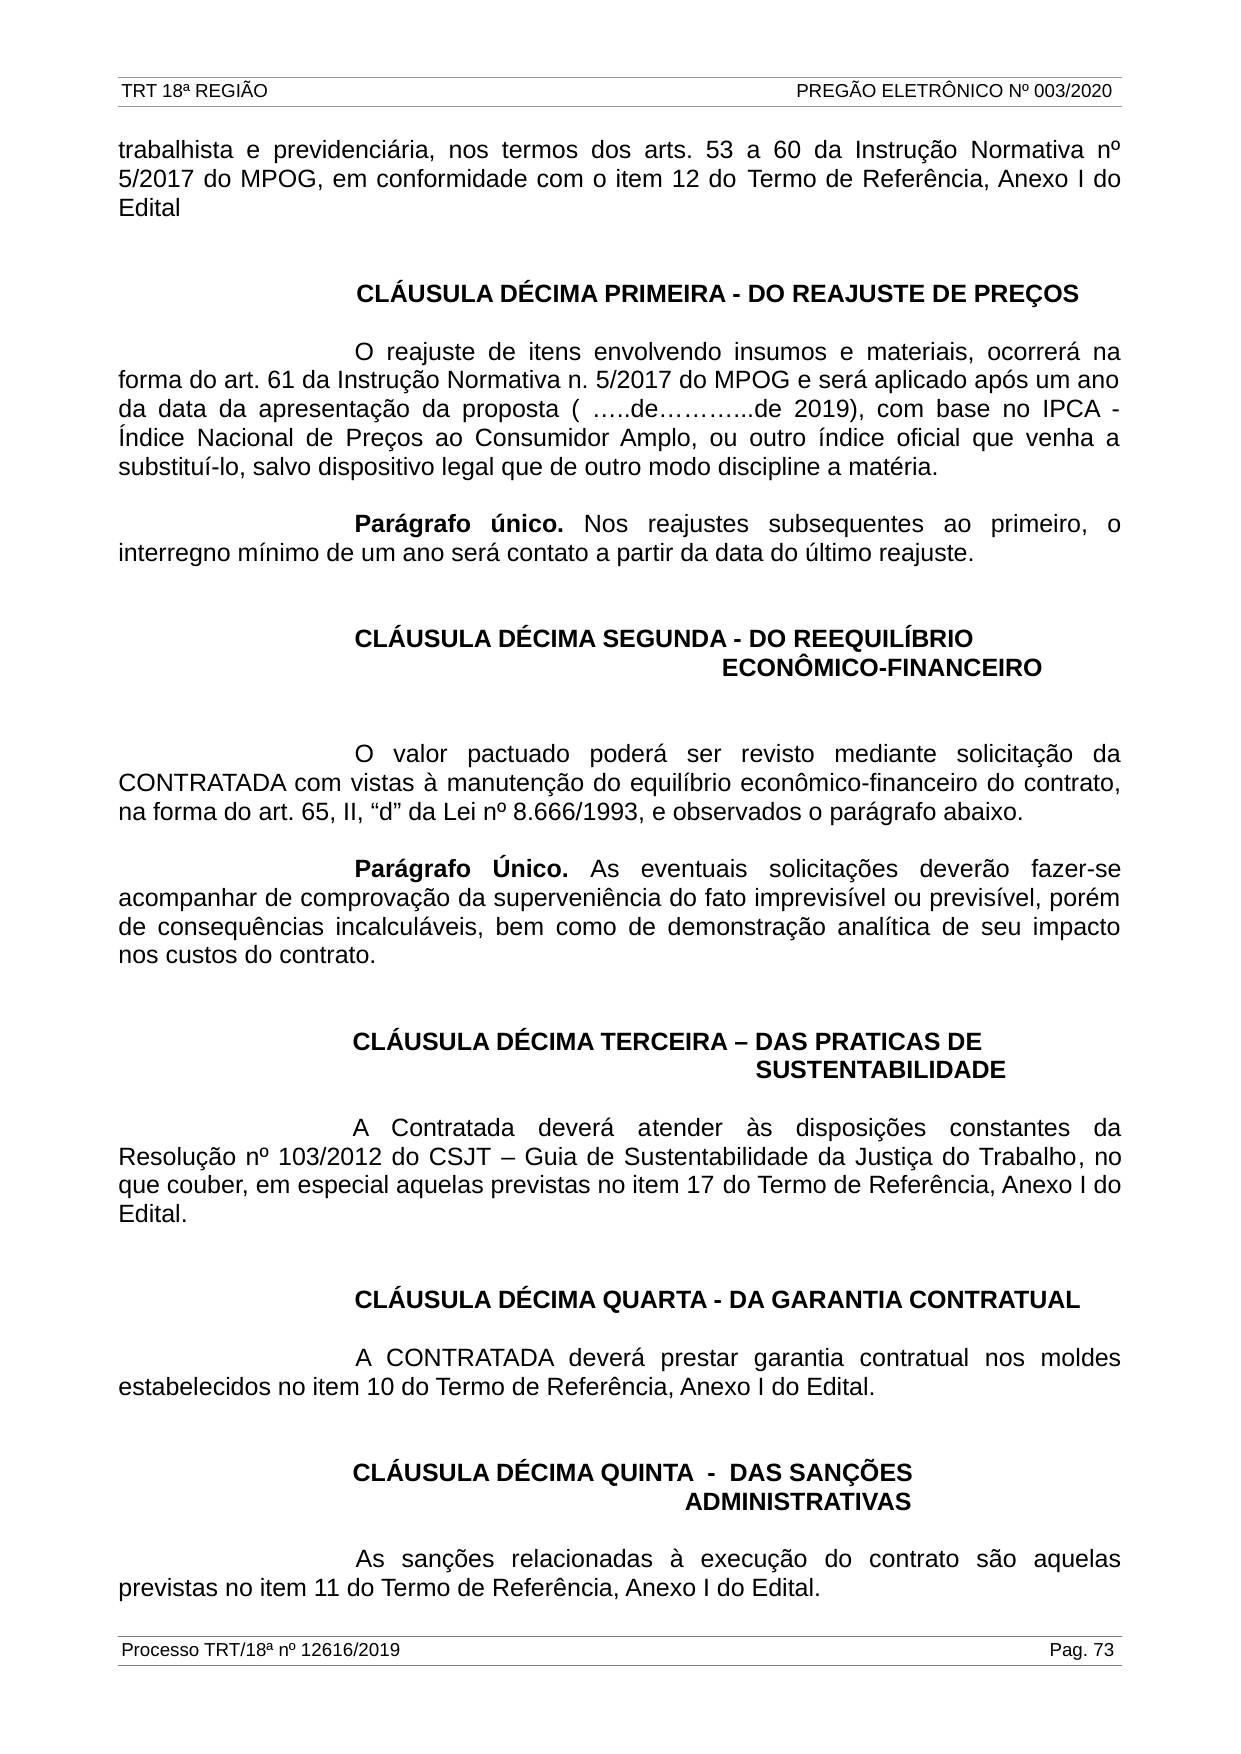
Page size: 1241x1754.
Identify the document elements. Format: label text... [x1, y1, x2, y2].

text Parágrafo Único. As eventuais solicitações deverão fazer-se acompanhar de comprovação da superveniência do fato imprevisível ou previsível, porém de consequências incalculáveis, bem como de demonstração analítica de seu impacto nos custos do contrato. [118, 854, 1122, 969]
text trabalhista e previdenciária, nos termos dos arts. 53 a 60 da Instrução Normativa nº 5/2017 do MPOG, em conformidade com o item 12 do Termo de Referência, Anexo I do Edital [118, 136, 1122, 222]
text CLÁUSULA DÉCIMA QUINTA - DAS SANÇÕES ADMINISTRATIVAS [118, 1458, 1122, 1516]
text SUSTENTABILIDADE [118, 1056, 1122, 1084]
text CLÁUSULA DÉCIMA PRIMEIRA - DO REAJUSTE DE PREÇOS [118, 279, 1122, 308]
text O valor pactuado poderá ser revisto mediante solicitação da CONTRATADA com vistas à manutenção do equilíbrio econômico-financeiro do contrato, na forma do art. 65, II, “d” da Lei nº 8.666/1993, e observados o parágrafo abaixo. [118, 739, 1122, 826]
text Parágrafo único. Nos reajustes subsequentes ao primeiro, o interregno mínimo de um ano será contato a partir da data do último reajuste. [118, 509, 1122, 567]
text A CONTRATADA deverá prestar garantia contratual nos moldes estabelecidos no item 10 do Termo de Referência, Anexo I do Edital. [118, 1343, 1122, 1401]
text CLÁUSULA DÉCIMA QUARTA - DA GARANTIA CONTRATUAL [354, 1286, 1122, 1314]
text CLÁUSULA DÉCIMA SEGUNDA - DO REEQUILÍBRIO [118, 624, 1122, 653]
text ECONÔMICO-FINANCEIRO [118, 653, 1122, 682]
text A Contratada deverá atender às disposições constantes da Resolução nº 103/2012 do CSJT – Guia de Sustentabilidade da Justiça do Trabalho, no que couber, em especial aquelas previstas no item 17 do Termo de Referência, Anexo I do Edital. [118, 1113, 1122, 1228]
text As sanções relacionadas à execução do contrato são aquelas previstas no item 11 do Termo de Referência, Anexo I do Edital. [118, 1544, 1122, 1602]
text CLÁUSULA DÉCIMA TERCEIRA – DAS PRATICAS DE [118, 1027, 1122, 1056]
text O reajuste de itens envolvendo insumos e materiais, ocorrerá na forma do art. 61 da Instrução Normativa n. 5/2017 do MPOG e será aplicado após um ano da data da apresentação da proposta ( …..de………...de 2019), com base no IPCA - Índice Nacional de Preços ao Consumidor Amplo, ou outro índice oficial que venha a substituí-lo, salvo dispositivo legal que de outro modo discipline a matéria. [118, 337, 1122, 481]
